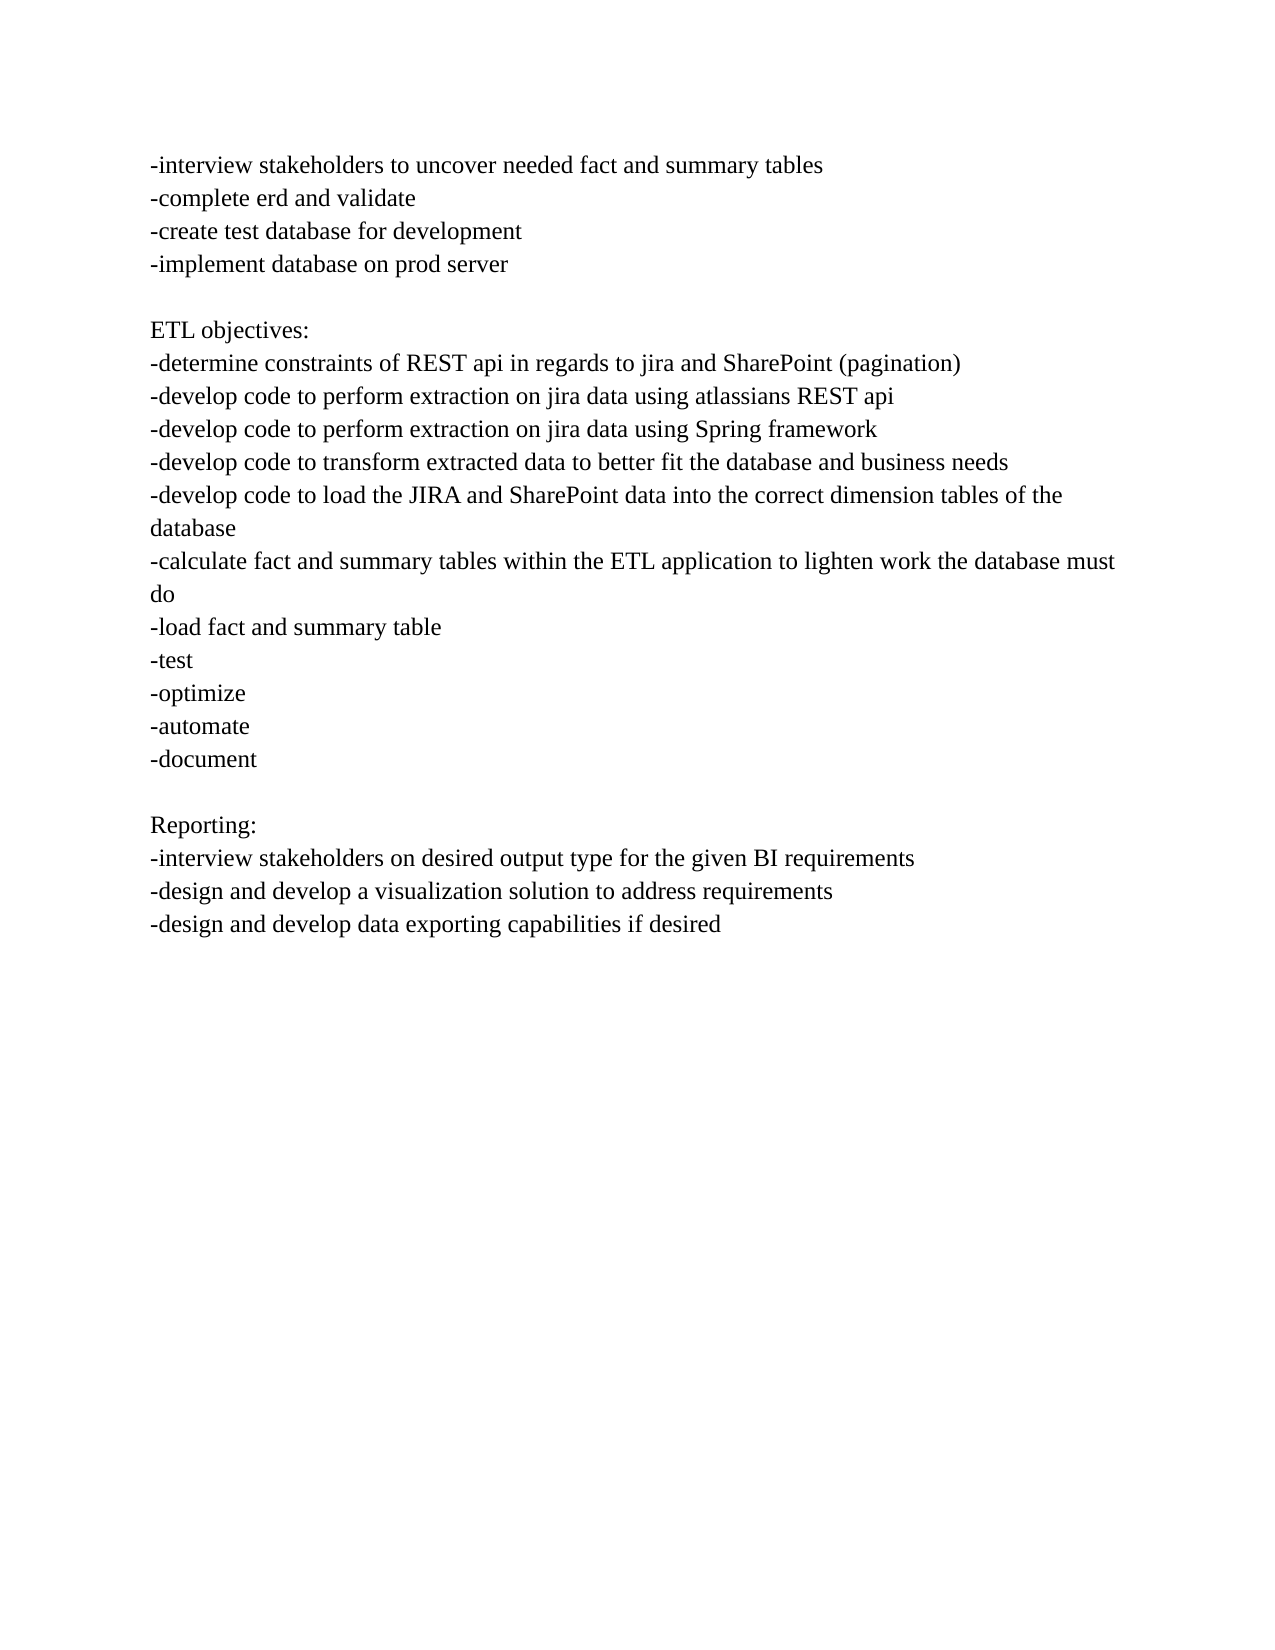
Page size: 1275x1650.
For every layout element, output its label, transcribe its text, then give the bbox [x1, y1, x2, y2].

text Reporting: [150, 810, 1125, 839]
text ETL objectives: [150, 315, 1125, 344]
text -develop code to perform extraction on jira data using Spring framework [150, 414, 1125, 443]
text -design and develop data exporting capabilities if desired [150, 909, 1125, 938]
text -automate [150, 711, 1125, 740]
text -test [150, 645, 1125, 674]
text -document [150, 744, 1125, 773]
text -develop code to transform extracted data to better fit the database and business needs [150, 447, 1125, 476]
text -develop code to load the JIRA and SharePoint data into the correct dimension tables of the database [150, 480, 1125, 542]
text -create test database for development [150, 216, 1125, 245]
text -calculate fact and summary tables within the ETL application to lighten work the database must do [150, 546, 1125, 608]
text -design and develop a visualization solution to address requirements [150, 876, 1125, 905]
text -optimize [150, 678, 1125, 707]
text -implement database on prod server [150, 249, 1125, 278]
text -complete erd and validate [150, 183, 1125, 212]
text -develop code to perform extraction on jira data using atlassians REST api [150, 381, 1125, 410]
text -determine constraints of REST api in regards to jira and SharePoint (pagination) [150, 348, 1125, 377]
text -load fact and summary table [150, 612, 1125, 641]
text -interview stakeholders to uncover needed fact and summary tables [150, 150, 1125, 179]
text -interview stakeholders on desired output type for the given BI requirements [150, 843, 1125, 872]
